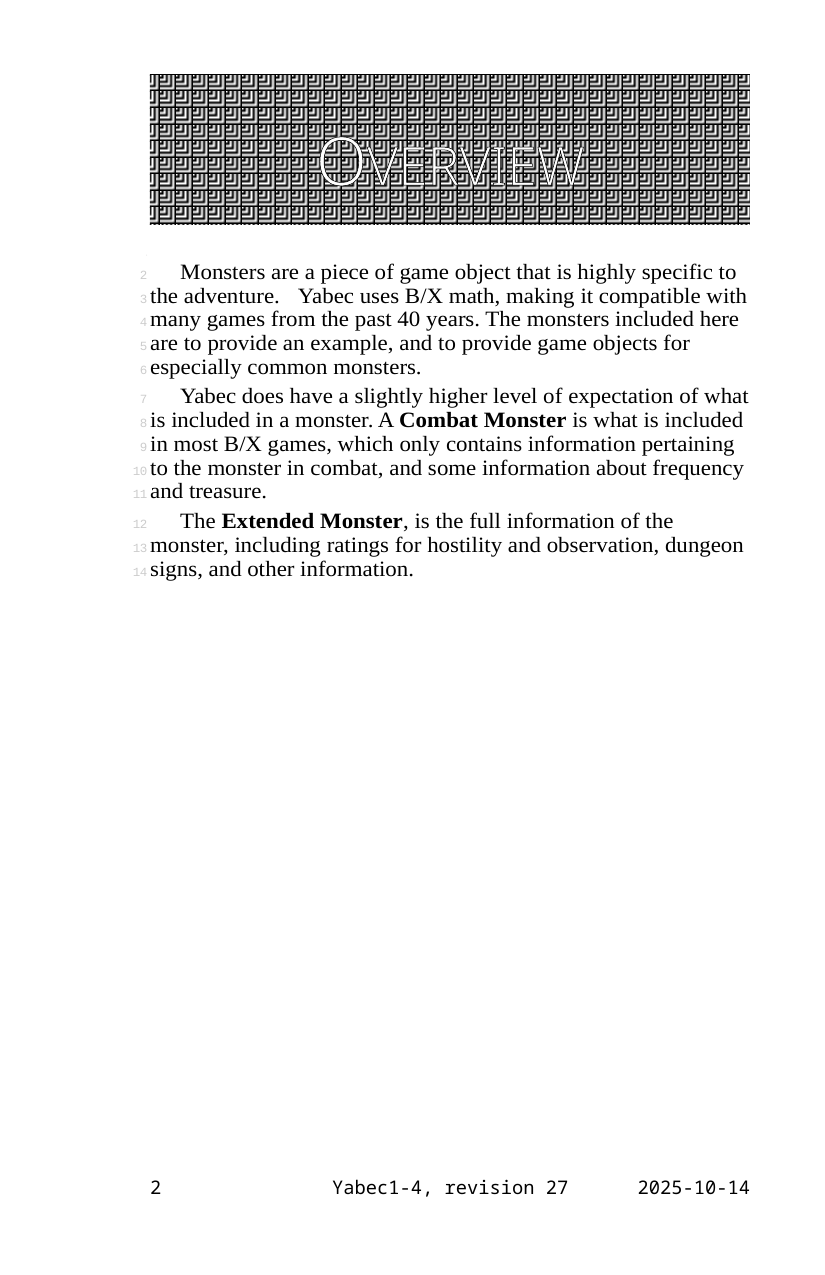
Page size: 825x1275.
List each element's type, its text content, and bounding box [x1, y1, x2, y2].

text The extended monster, is the full information of the monster, including ratings for hostility and observation, dungeon signs, and other information. [150, 510, 750, 581]
text Yabec does have a slightly higher level of expectation of what is included in a monster. A combat monster is what is included in most B/X games, which only contains information pertaining to the monster in combat, and some information about frequency and treasure. [150, 385, 750, 504]
text Monsters are a piece of game object that is highly specific to the adventure. Yabec uses B/X math, making it compatible with many games from the past 40 years. The monsters included here are to provide an example, and to provide game objects for especially common monsters. [150, 260, 750, 379]
picture [149, 74, 750, 225]
